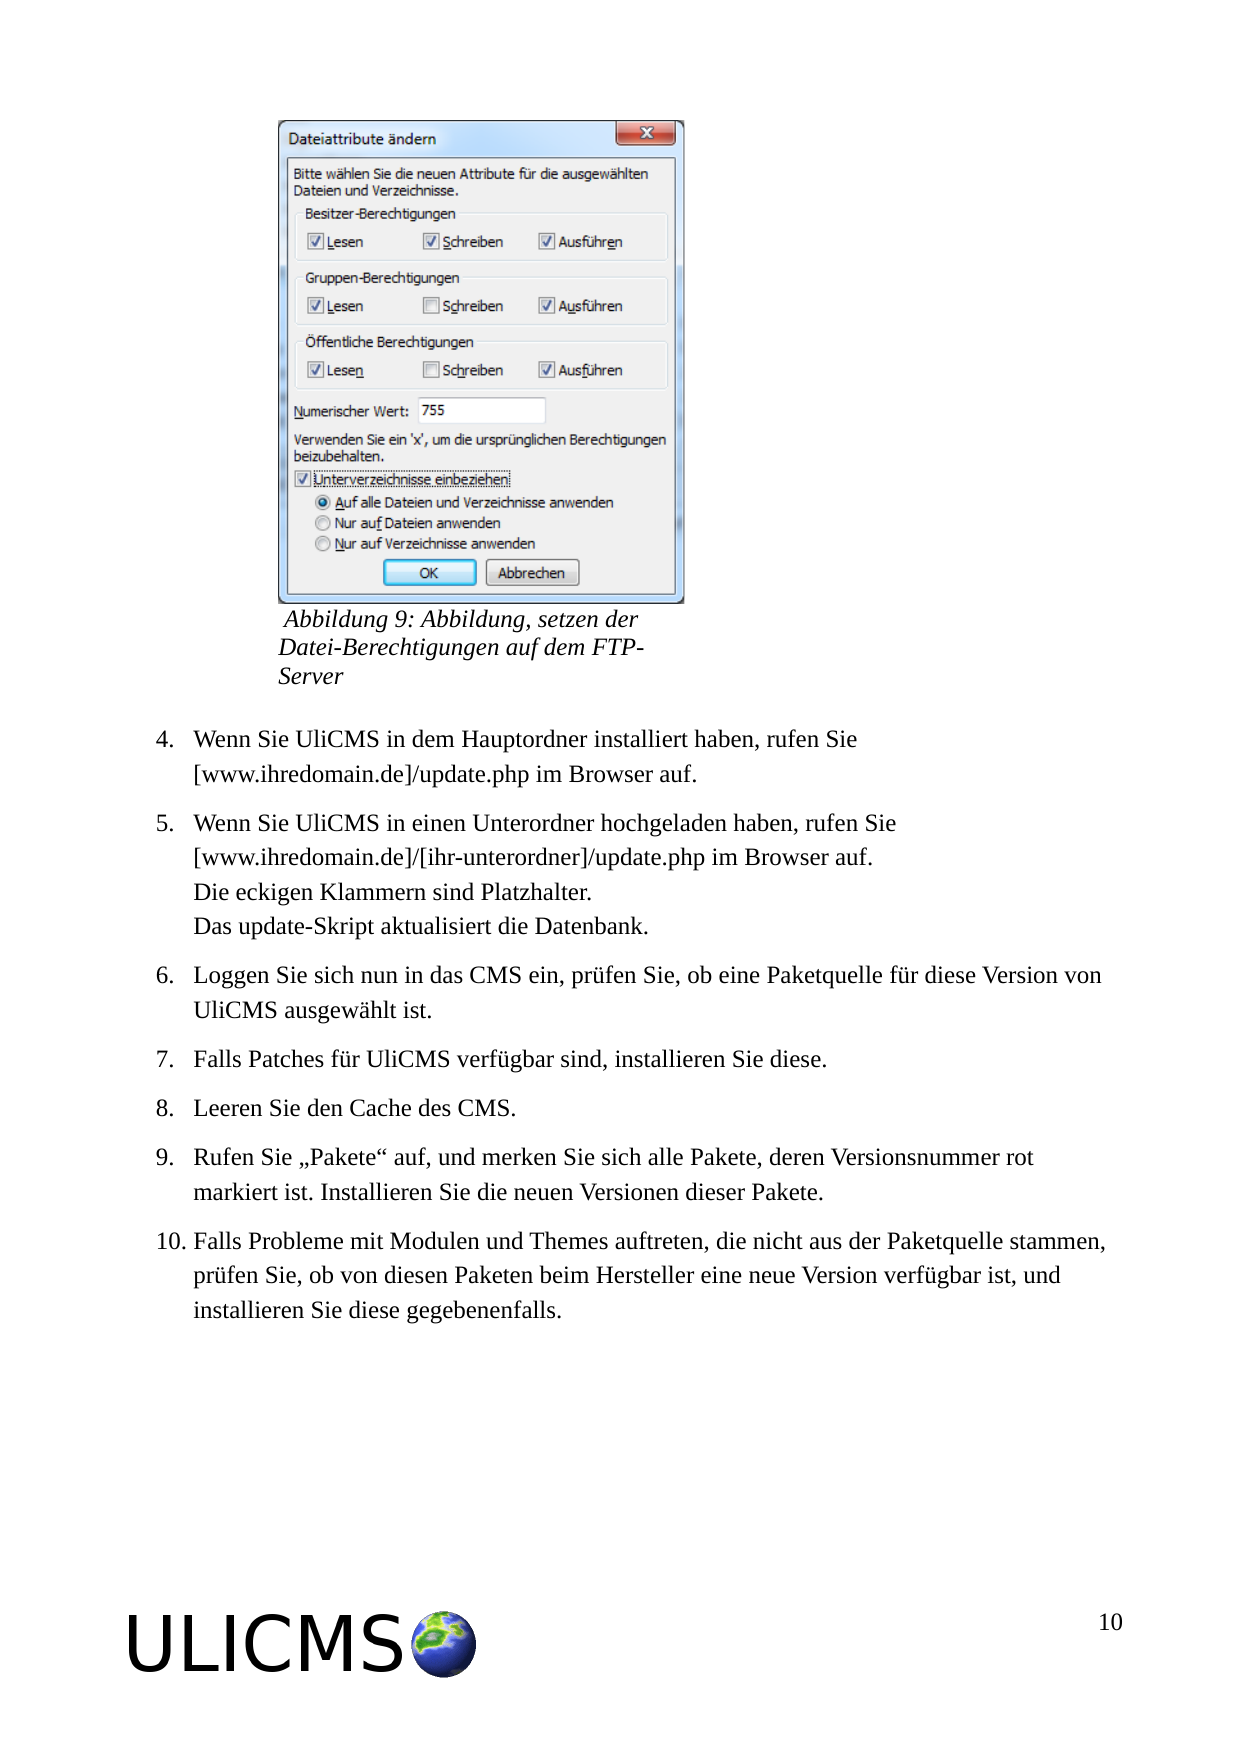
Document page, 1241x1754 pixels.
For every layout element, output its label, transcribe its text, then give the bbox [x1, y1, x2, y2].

list Falls Probleme mit Modulen und Themes auftreten, die nicht aus der Paketquelle stammen, prüfen Sie, ob von diesen Paketen beim Hersteller eine neue Version verfügbar ist, und installieren Sie diese gegebenenfalls. [156, 1226, 1123, 1323]
list Rufen Sie „Pakete“ auf, und merken Sie sich alle Pakete, deren Versionsnummer rot markiert ist. Installieren Sie die neuen Versionen dieser Pakete. [156, 1142, 1123, 1205]
list Loggen Sie sich nun in das CMS ein, prüfen Sie, ob eine Paketquelle für diese Version von UliCMS ausgewählt ist. [156, 961, 1123, 1024]
picture [118, 1607, 479, 1681]
list Wenn Sie UliCMS in einen Unterordner hochgeladen haben, rufen Sie [www.ihredomain.de]/[ihr-unterordner]/update.php im Browser auf. Die eckigen Klammern sind Platzhalter. Das update-Skript aktualisiert die Datenbank. [156, 808, 1123, 940]
list Falls Patches für UliCMS verfügbar sind, installieren Sie diese. [156, 1044, 1123, 1073]
list Wenn Sie UliCMS in dem Hauptordner installiert haben, rufen Sie [www.ihredomain.de]/update.php im Browser auf. [156, 108, 1123, 788]
picture [278, 120, 685, 604]
list Abbildung 9: Abbildung, setzen der Datei-Berechtigungen auf dem FTP-Server [278, 604, 684, 719]
list Leeren Sie den Cache des CMS. [156, 1093, 1123, 1122]
